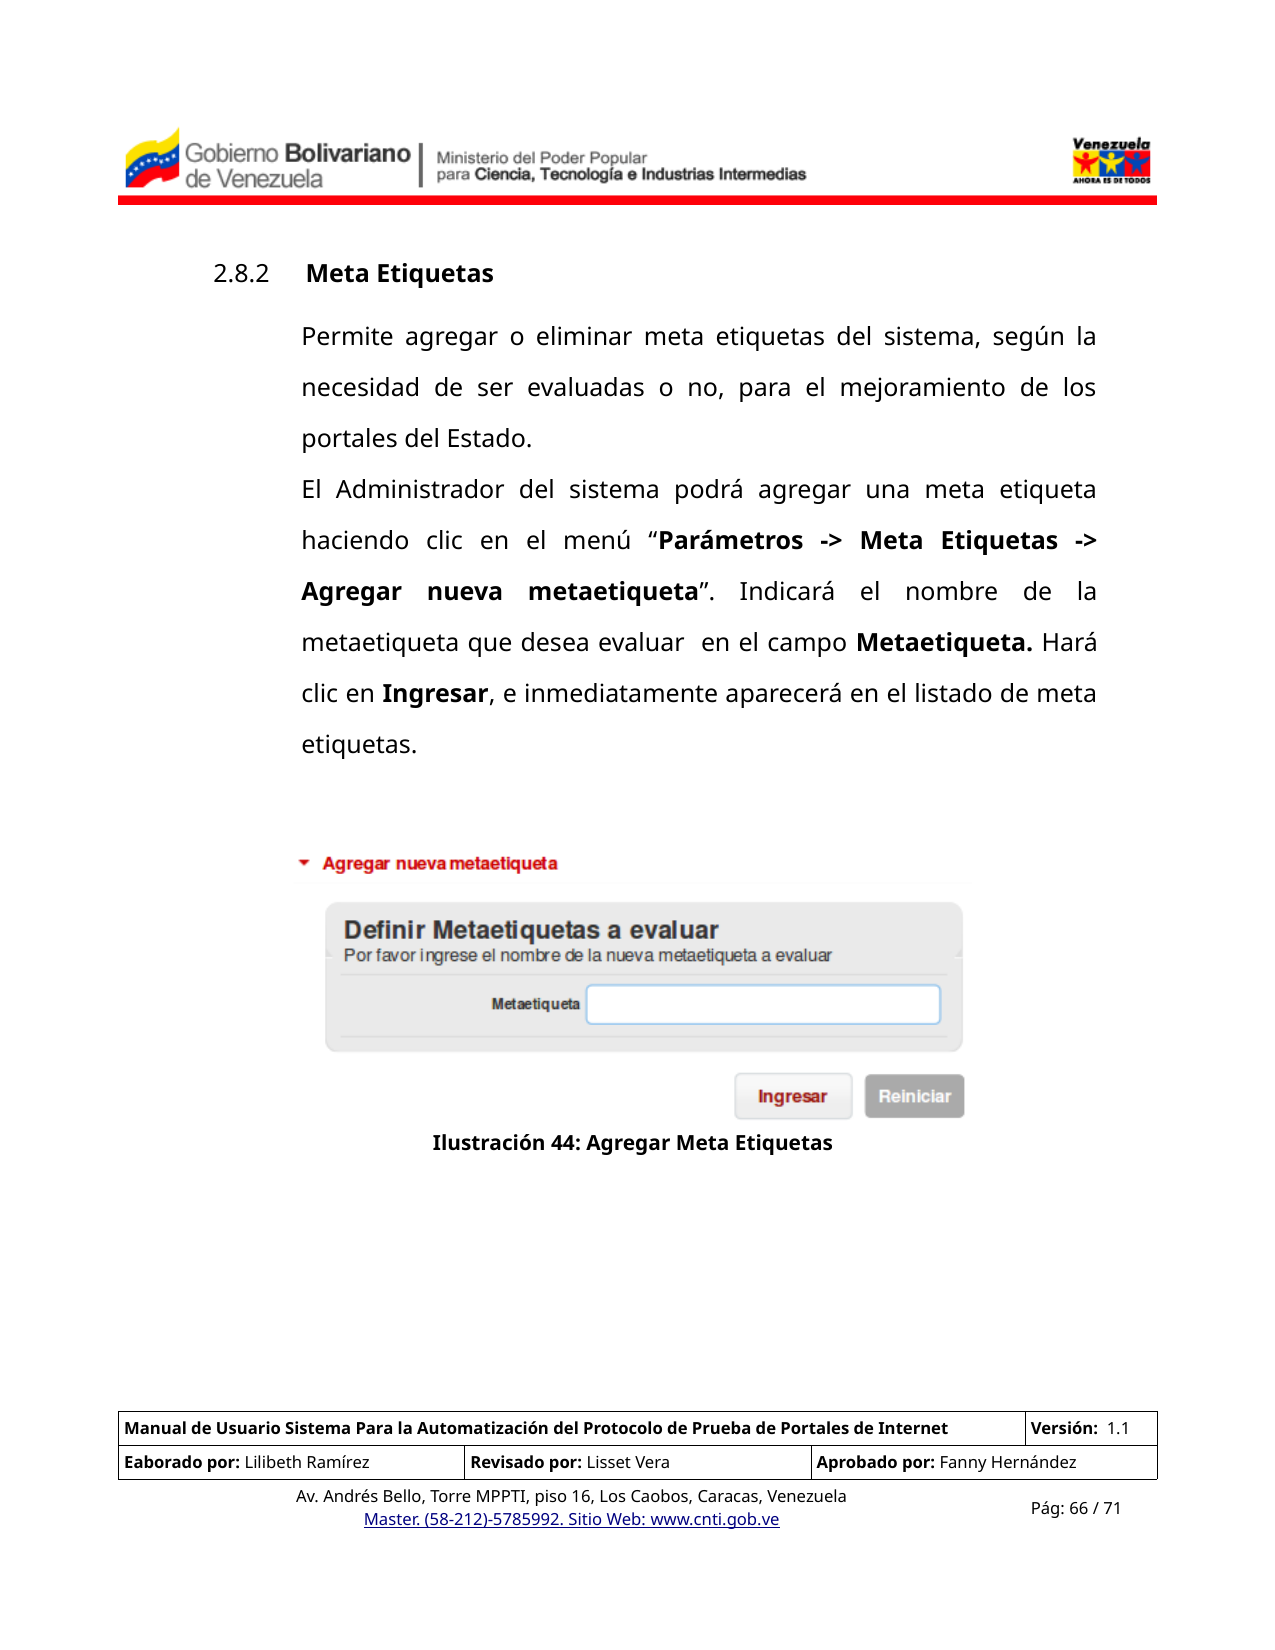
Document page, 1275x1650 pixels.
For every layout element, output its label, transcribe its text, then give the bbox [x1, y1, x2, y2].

text Ilustración 44: Agregar Meta Etiquetas [293, 1128, 972, 1156]
subtitle Meta Etiquetas [118, 255, 1157, 289]
picture [293, 850, 973, 1128]
picture [118, 119, 1157, 205]
text Permite agregar o eliminar meta etiquetas del sistema, según la necesidad de ser evaluadas o no, para el mejoramiento de los portales del Estado. [301, 318, 1098, 454]
text El Administrador del sistema podrá agregar una meta etiqueta haciendo clic en el menú “Parámetros -> Meta Etiquetas -> Agregar nueva metaetiqueta”. Indicará el nombre de la metaetiqueta que desea evaluar en el campo Metaetiqueta. Hará clic en Ingresar, e inmediatamente aparecerá en el listado de meta etiquetas. [301, 471, 1098, 761]
